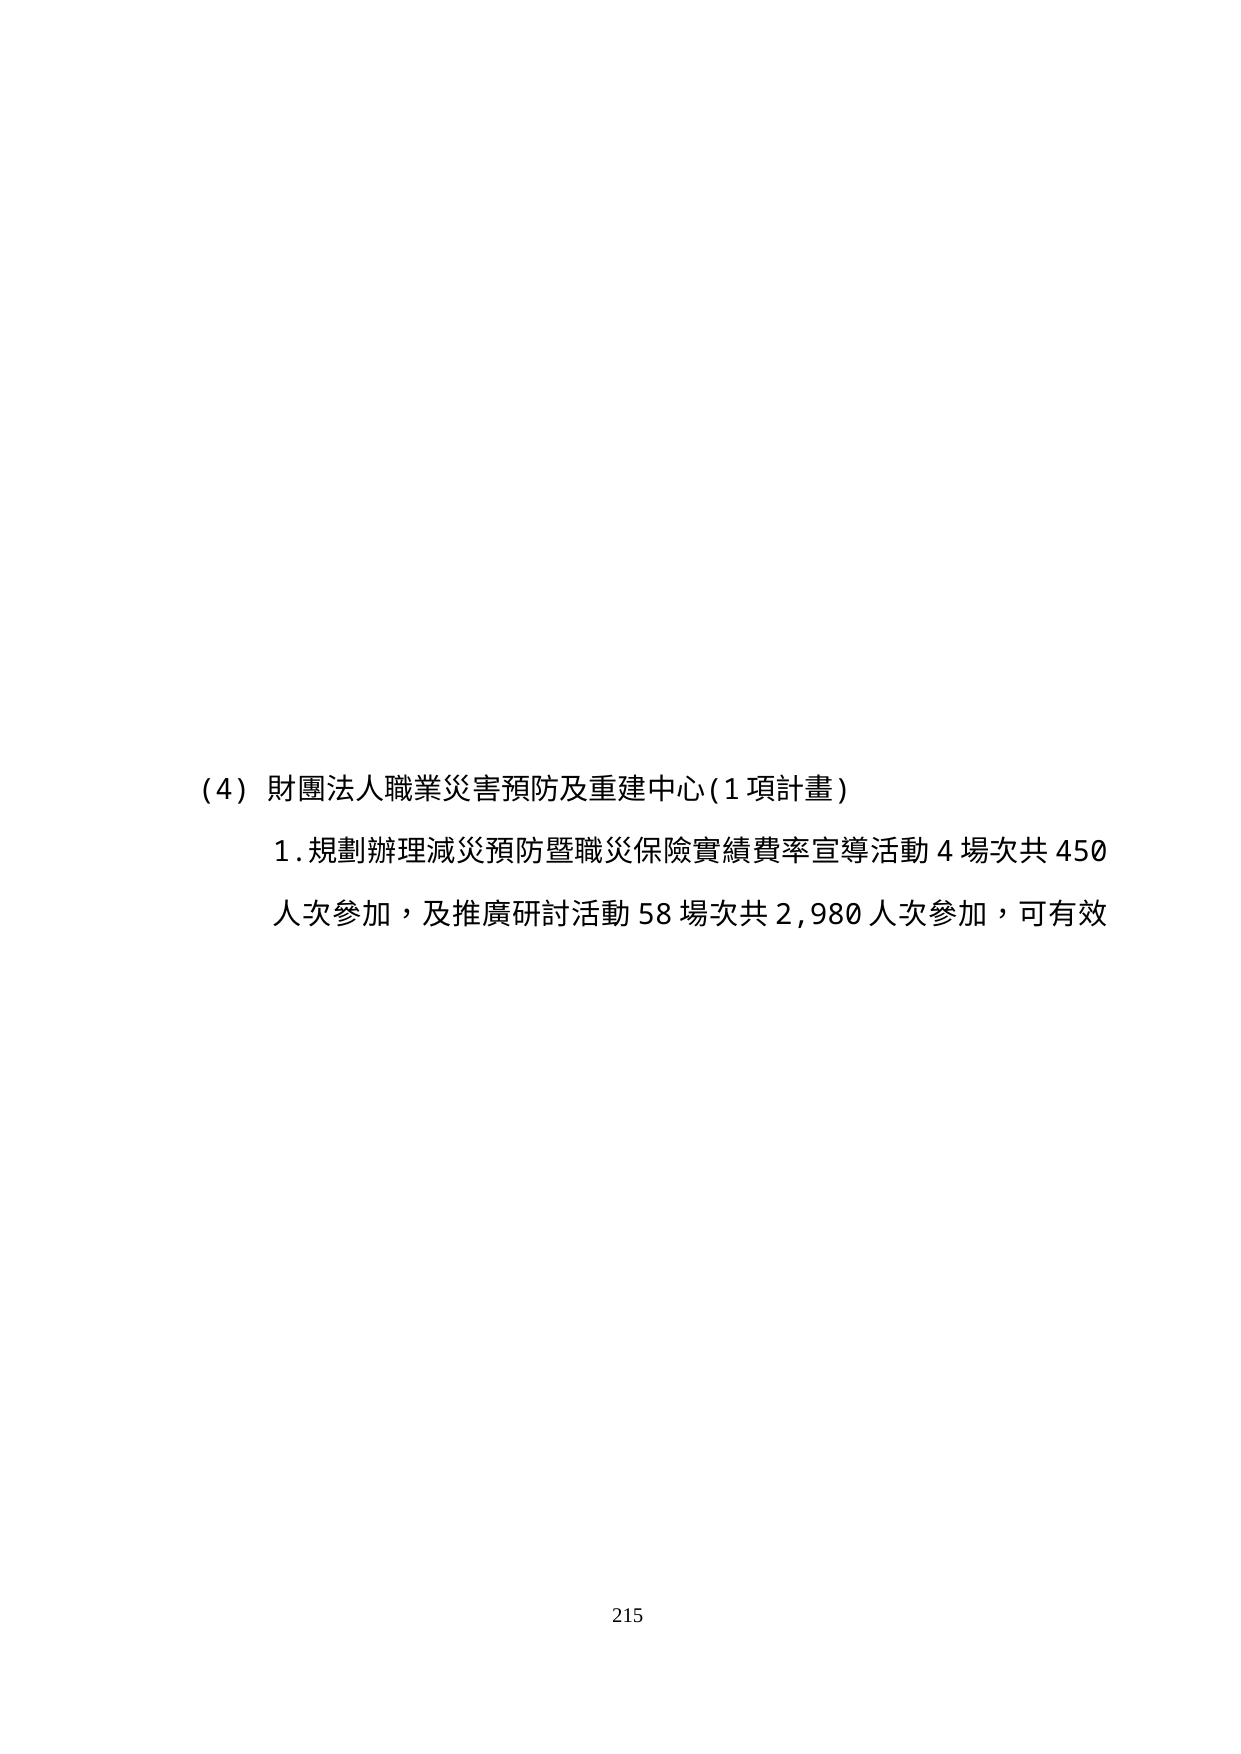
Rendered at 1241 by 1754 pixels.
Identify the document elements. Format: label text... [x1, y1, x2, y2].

list 財團法人職業災害預防及重建中心(1項計畫) [198, 745, 1107, 807]
text 1.規劃辦理減災預防暨職災保險實績費率宣導活動4場次共450人次參加，及推廣研討活動58場次共2,980人次參加，可有效 [273, 807, 1107, 932]
